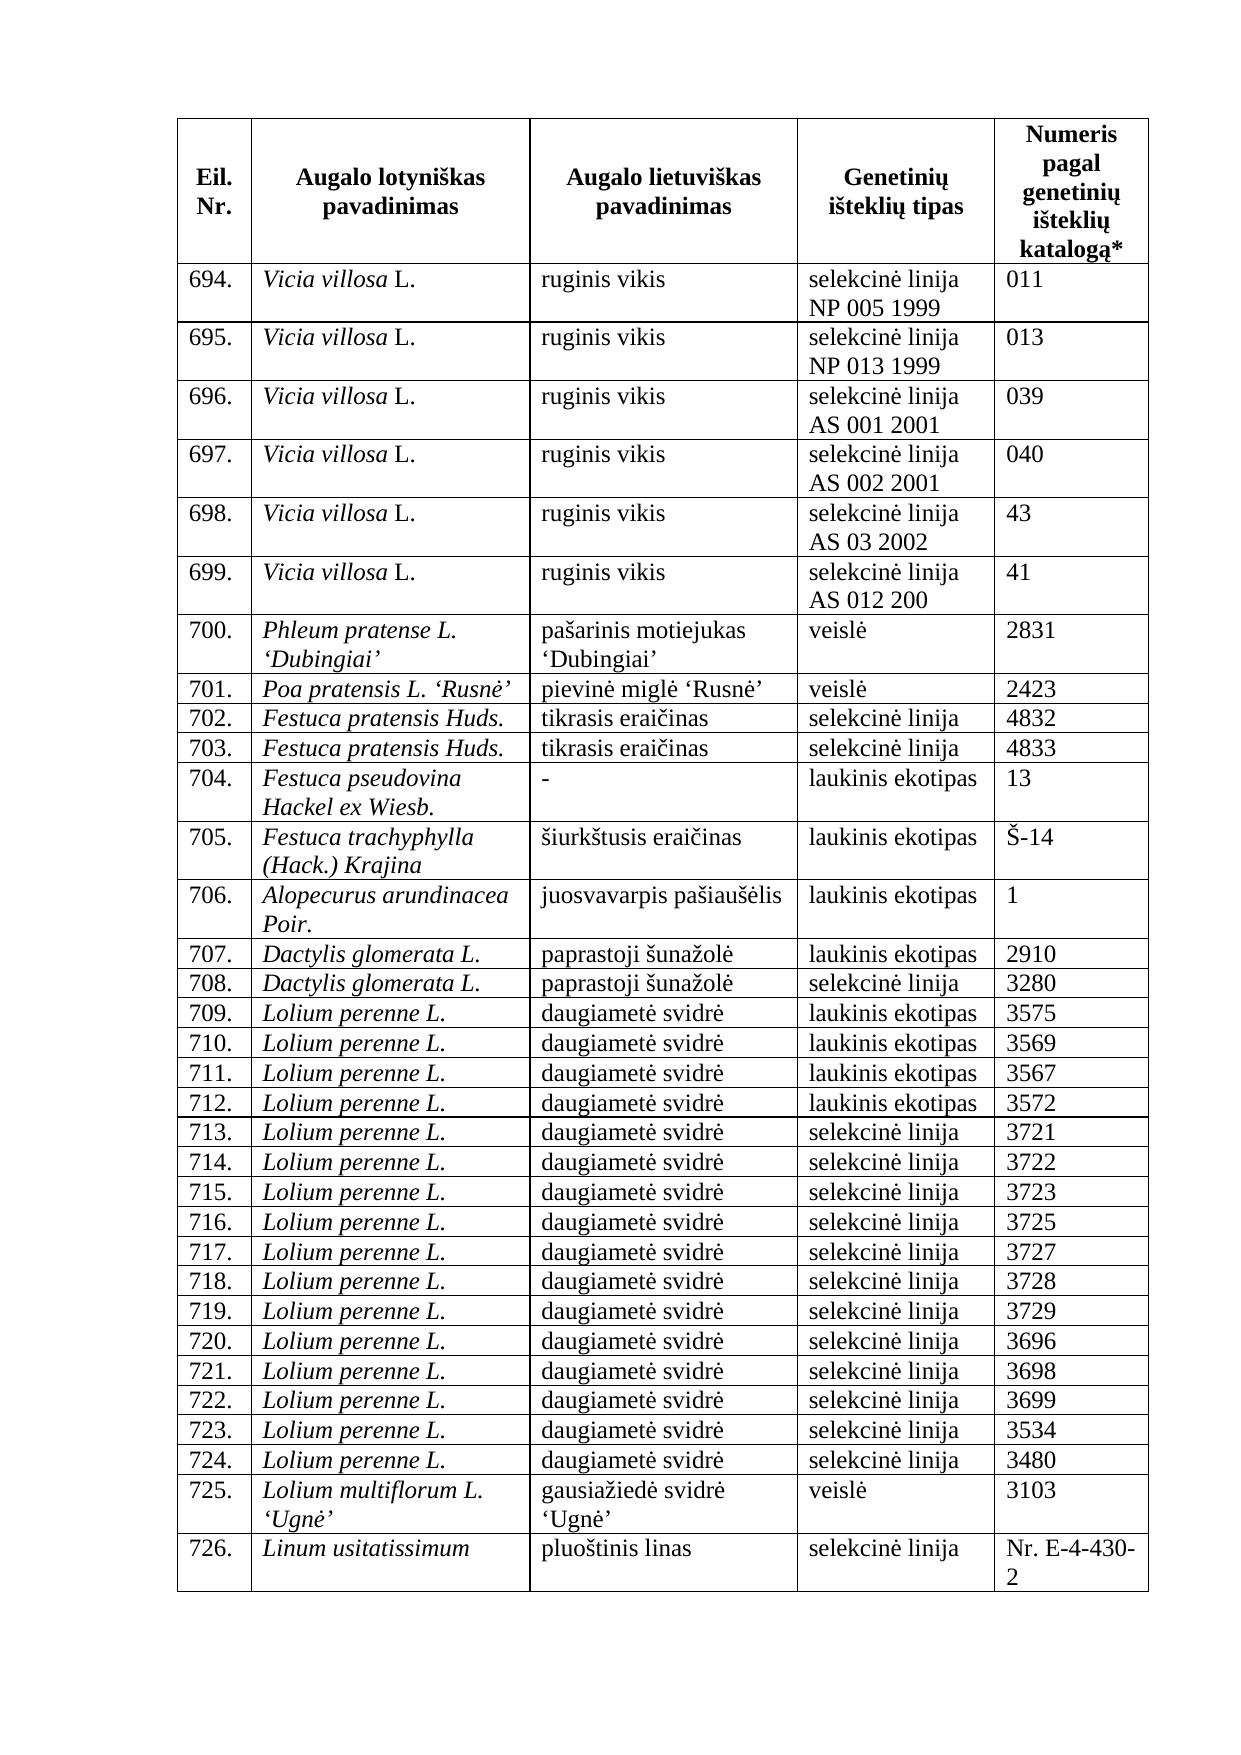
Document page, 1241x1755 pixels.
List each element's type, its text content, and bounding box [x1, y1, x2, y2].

table_header Augalo lotyniškas pavadinimas [252, 119, 529, 263]
table_cell Nr. E-4-430-2 [995, 1534, 1148, 1591]
table_cell 697. [178, 440, 251, 497]
table_cell selekcinė linija [798, 733, 994, 762]
table_cell selekcinė linija NP 013 1999 [798, 323, 994, 380]
table_cell selekcinė linija [798, 1386, 994, 1414]
table_cell 695. [178, 323, 251, 380]
table_header Augalo lietuviškas pavadinimas [531, 119, 797, 263]
table_cell Lolium perenne L. [252, 1415, 529, 1444]
table_cell Festuca trachyphylla (Hack.) Krajina [252, 822, 529, 879]
table_cell veislė [798, 674, 994, 702]
table_cell 039 [995, 381, 1148, 438]
table_cell 704. [178, 763, 251, 821]
table_cell paprastoji šunažolė [531, 969, 797, 997]
table_cell ruginis vikis [531, 557, 797, 614]
table_cell gausiažiedė svidrė ‘Ugnė’ [531, 1475, 797, 1532]
table_cell selekcinė linija [798, 1266, 994, 1295]
table_cell selekcinė linija [798, 1356, 994, 1384]
table_cell 3575 [995, 998, 1148, 1027]
table_cell 3725 [995, 1207, 1148, 1236]
table_cell selekcinė linija [798, 1326, 994, 1355]
table_cell Lolium perenne L. [252, 1326, 529, 1355]
table_cell 725. [178, 1475, 251, 1532]
table_cell selekcinė linija [798, 1207, 994, 1236]
table_cell pluoštinis linas [531, 1534, 797, 1591]
table_cell selekcinė linija [798, 1177, 994, 1206]
table_cell 708. [178, 969, 251, 997]
table_cell 700. [178, 615, 251, 673]
table_cell daugiametė svidrė [531, 1088, 797, 1116]
table_cell laukinis ekotipas [798, 763, 994, 821]
table_cell pievinė miglė ‘Rusnė’ [531, 674, 797, 702]
table_cell Lolium perenne L. [252, 1356, 529, 1384]
table_cell Vicia villosa L. [252, 323, 529, 380]
table_cell 717. [178, 1237, 251, 1265]
table_cell selekcinė linija AS 002 2001 [798, 440, 994, 497]
table_cell 3572 [995, 1088, 1148, 1116]
table_cell 2423 [995, 674, 1148, 702]
table_cell selekcinė linija [798, 1237, 994, 1265]
table_cell 703. [178, 733, 251, 762]
table_cell 3480 [995, 1445, 1148, 1474]
table_cell Lolium perenne L. [252, 1386, 529, 1414]
table_cell 3280 [995, 969, 1148, 997]
table_cell 718. [178, 1266, 251, 1295]
table_cell Lolium perenne L. [252, 1266, 529, 1295]
table_cell 3567 [995, 1058, 1148, 1087]
table_cell daugiametė svidrė [531, 1207, 797, 1236]
table_cell 3698 [995, 1356, 1148, 1384]
table_cell Lolium perenne L. [252, 1028, 529, 1057]
table_cell daugiametė svidrė [531, 998, 797, 1027]
table_cell 716. [178, 1207, 251, 1236]
table_cell 3569 [995, 1028, 1148, 1057]
table_cell 1 [995, 880, 1148, 938]
table_cell Lolium multiflorum L. ‘Ugnė’ [252, 1475, 529, 1532]
table_cell 715. [178, 1177, 251, 1206]
table_cell Vicia villosa L. [252, 381, 529, 438]
table_cell 722. [178, 1386, 251, 1414]
table_cell Lolium perenne L. [252, 1088, 529, 1116]
table_cell šiurkštusis eraičinas [531, 822, 797, 879]
table_cell 3727 [995, 1237, 1148, 1265]
table_cell Lolium perenne L. [252, 1237, 529, 1265]
table_cell 726. [178, 1534, 251, 1591]
table_cell selekcinė linija [798, 1415, 994, 1444]
table_cell daugiametė svidrė [531, 1118, 797, 1146]
table_cell 13 [995, 763, 1148, 821]
table_cell daugiametė svidrė [531, 1415, 797, 1444]
table_cell 710. [178, 1028, 251, 1057]
table_cell 707. [178, 939, 251, 967]
table_cell 4833 [995, 733, 1148, 762]
table_header Genetinių išteklių tipas [798, 119, 994, 263]
table_cell selekcinė linija AS 012 200 [798, 557, 994, 614]
table_header Eil. Nr. [178, 119, 251, 263]
table_cell ruginis vikis [531, 264, 797, 321]
table_cell selekcinė linija [798, 1534, 994, 1591]
table_cell 013 [995, 323, 1148, 380]
table_cell laukinis ekotipas [798, 880, 994, 938]
table_cell selekcinė linija [798, 704, 994, 732]
table_cell selekcinė linija [798, 969, 994, 997]
table_cell laukinis ekotipas [798, 822, 994, 879]
table_cell laukinis ekotipas [798, 1058, 994, 1087]
table_cell 3729 [995, 1296, 1148, 1325]
table_cell 43 [995, 498, 1148, 556]
table_cell 701. [178, 674, 251, 702]
table_cell 3722 [995, 1147, 1148, 1176]
table_cell laukinis ekotipas [798, 939, 994, 967]
table_cell 706. [178, 880, 251, 938]
table_cell 3696 [995, 1326, 1148, 1355]
table_cell Vicia villosa L. [252, 264, 529, 321]
table_cell juosvavarpis pašiaušėlis [531, 880, 797, 938]
table_cell 724. [178, 1445, 251, 1474]
table_cell 719. [178, 1296, 251, 1325]
table_cell 3534 [995, 1415, 1148, 1444]
table_cell tikrasis eraičinas [531, 733, 797, 762]
table_cell 4832 [995, 704, 1148, 732]
table_cell Linum usitatissimum [252, 1534, 529, 1591]
table_cell veislė [798, 1475, 994, 1532]
table_cell daugiametė svidrė [531, 1237, 797, 1265]
table_cell Festuca pseudovina Hackel ex Wiesb. [252, 763, 529, 821]
table_cell ruginis vikis [531, 440, 797, 497]
table_cell 713. [178, 1118, 251, 1146]
table_cell 721. [178, 1356, 251, 1384]
table_cell ruginis vikis [531, 381, 797, 438]
table_cell Poa pratensis L. ‘Rusnė’ [252, 674, 529, 702]
table_cell Alopecurus arundinacea Poir. [252, 880, 529, 938]
table_cell 712. [178, 1088, 251, 1116]
table_cell 3103 [995, 1475, 1148, 1532]
table_cell 3721 [995, 1118, 1148, 1146]
table_cell daugiametė svidrė [531, 1058, 797, 1087]
table_cell Dactylis glomerata L. [252, 969, 529, 997]
table_cell daugiametė svidrė [531, 1386, 797, 1414]
table_cell laukinis ekotipas [798, 1028, 994, 1057]
table_cell 694. [178, 264, 251, 321]
table_cell Lolium perenne L. [252, 1177, 529, 1206]
table_cell Vicia villosa L. [252, 557, 529, 614]
table_cell 3699 [995, 1386, 1148, 1414]
table_cell laukinis ekotipas [798, 1088, 994, 1116]
table_cell Š-14 [995, 822, 1148, 879]
table_cell Lolium perenne L. [252, 1445, 529, 1474]
table_cell selekcinė linija [798, 1118, 994, 1146]
table_cell ruginis vikis [531, 498, 797, 556]
table_cell 3723 [995, 1177, 1148, 1206]
table_cell Lolium perenne L. [252, 1296, 529, 1325]
table_cell daugiametė svidrė [531, 1296, 797, 1325]
table_cell daugiametė svidrė [531, 1266, 797, 1295]
table_cell 702. [178, 704, 251, 732]
table_cell 714. [178, 1147, 251, 1176]
table_cell 705. [178, 822, 251, 879]
table_cell Dactylis glomerata L. [252, 939, 529, 967]
table_cell daugiametė svidrė [531, 1177, 797, 1206]
table_cell 698. [178, 498, 251, 556]
table_cell tikrasis eraičinas [531, 704, 797, 732]
table_cell 720. [178, 1326, 251, 1355]
table_cell Lolium perenne L. [252, 998, 529, 1027]
table_cell Festuca pratensis Huds. [252, 704, 529, 732]
table_header Numeris pagal genetinių išteklių katalogą* [995, 119, 1148, 263]
table_cell selekcinė linija [798, 1445, 994, 1474]
table_cell selekcinė linija [798, 1296, 994, 1325]
table_cell selekcinė linija [798, 1147, 994, 1176]
table_cell Vicia villosa L. [252, 498, 529, 556]
table_cell 41 [995, 557, 1148, 614]
table_cell daugiametė svidrė [531, 1356, 797, 1384]
table_cell selekcinė linija AS 03 2002 [798, 498, 994, 556]
table_cell 723. [178, 1415, 251, 1444]
table_cell - [531, 763, 797, 821]
table_cell ruginis vikis [531, 323, 797, 380]
table_cell 011 [995, 264, 1148, 321]
table_cell 2910 [995, 939, 1148, 967]
table_cell 040 [995, 440, 1148, 497]
table_cell paprastoji šunažolė [531, 939, 797, 967]
table_cell veislė [798, 615, 994, 673]
table_cell Phleum pratense L. ‘Dubingiai’ [252, 615, 529, 673]
table_cell 696. [178, 381, 251, 438]
table_cell daugiametė svidrė [531, 1445, 797, 1474]
table_cell 3728 [995, 1266, 1148, 1295]
table_cell daugiametė svidrė [531, 1326, 797, 1355]
table_cell daugiametė svidrė [531, 1147, 797, 1176]
table_cell Lolium perenne L. [252, 1058, 529, 1087]
table_cell Lolium perenne L. [252, 1147, 529, 1176]
table_cell Vicia villosa L. [252, 440, 529, 497]
table_cell pašarinis motiejukas ‘Dubingiai’ [531, 615, 797, 673]
table_cell selekcinė linija NP 005 1999 [798, 264, 994, 321]
table_cell 711. [178, 1058, 251, 1087]
table_cell 699. [178, 557, 251, 614]
table_cell Lolium perenne L. [252, 1207, 529, 1236]
table_cell daugiametė svidrė [531, 1028, 797, 1057]
table_cell Festuca pratensis Huds. [252, 733, 529, 762]
table_cell selekcinė linija AS 001 2001 [798, 381, 994, 438]
table_cell 709. [178, 998, 251, 1027]
table_cell laukinis ekotipas [798, 998, 994, 1027]
table_cell 2831 [995, 615, 1148, 673]
table_cell Lolium perenne L. [252, 1118, 529, 1146]
